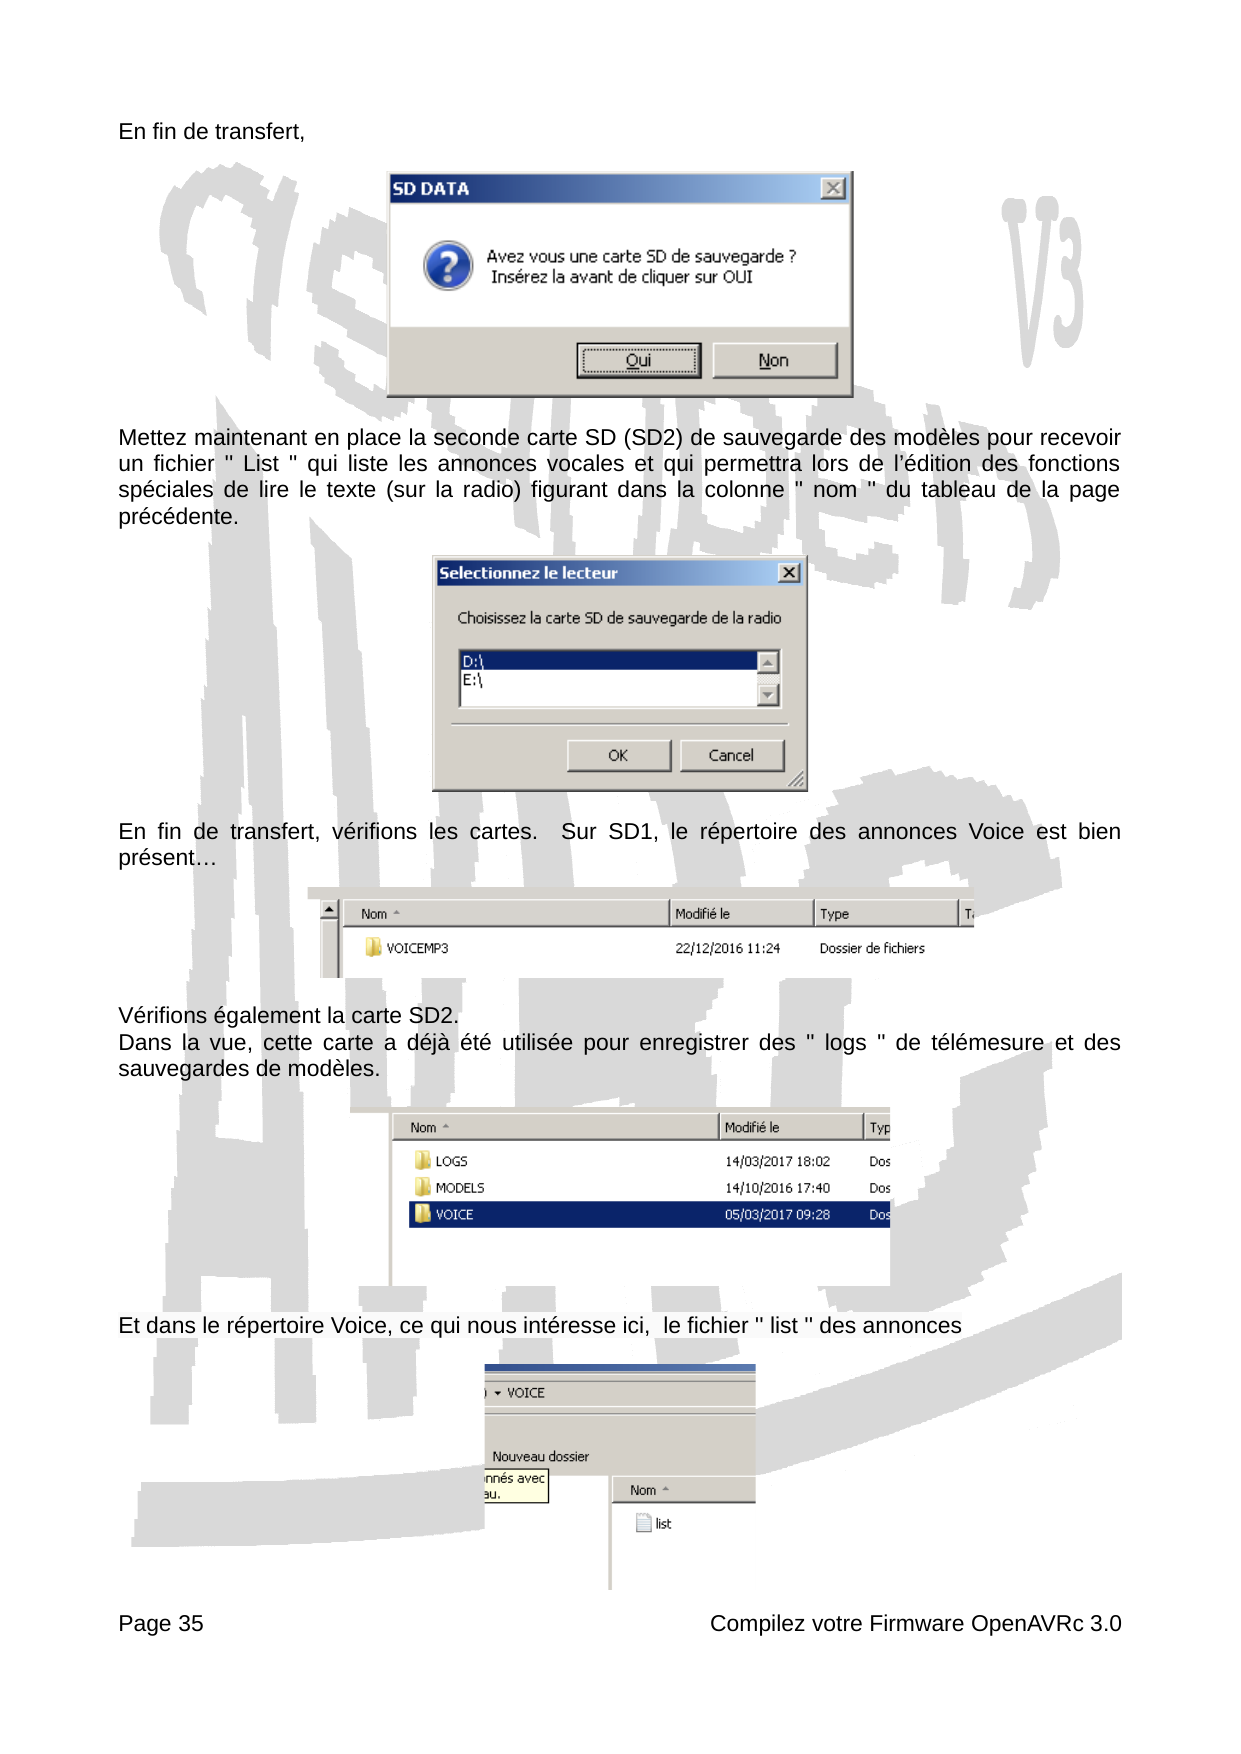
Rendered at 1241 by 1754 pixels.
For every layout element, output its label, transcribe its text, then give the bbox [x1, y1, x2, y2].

text En fin de transfert, vérifions les cartes. Sur SD1, le répertoire des annonces Voice est bien présent… [118, 818, 1122, 871]
text En fin de transfert, [118, 118, 1122, 144]
picture [432, 555, 809, 792]
text Vérifions également la carte SD2. [118, 1002, 1122, 1029]
text Dans la vue, cette carte a déjà été utilisée pour enregistrer des '' logs '' de télémesure et des sauvegardes de modèles. [118, 1029, 1122, 1081]
text Et dans le répertoire Voice, ce qui nous intéresse ici, le fichier '' list '' des annonces [118, 1312, 1122, 1338]
text Mettez maintenant en place la seconde carte SD (SD2) de sauvegarde des modèles pour recevoir un fichier '' List '' qui liste les annonces vocales et qui permettra lors de l’édition des fonctions spéciales de lire le texte (sur la radio) figurant dans la colonne '' nom '' du tableau de la page précédente. [118, 424, 1122, 529]
picture [386, 171, 854, 398]
